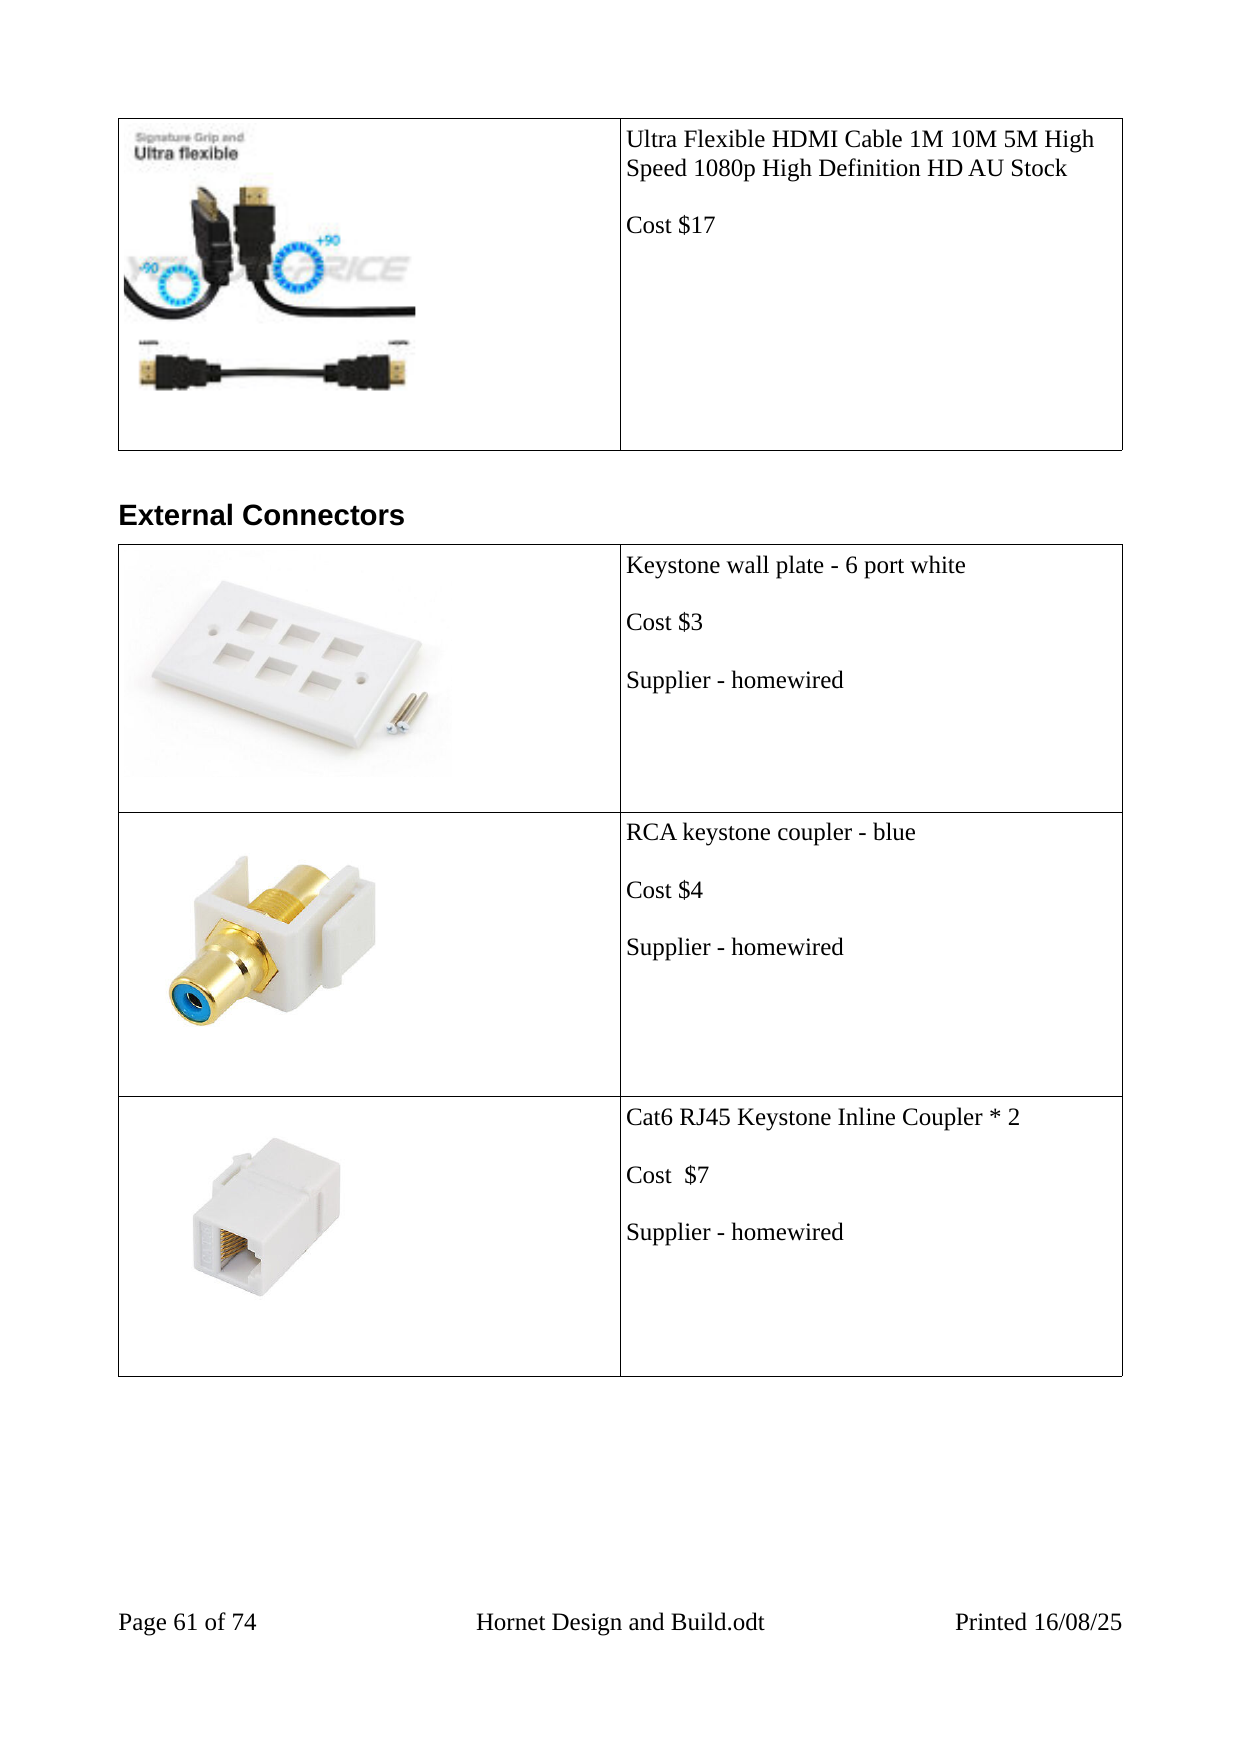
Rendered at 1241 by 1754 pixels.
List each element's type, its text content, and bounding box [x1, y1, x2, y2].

picture [123, 123, 416, 416]
table_cell Ultra Flexible HDMI Cable 1M 10M 5M High Speed 1080p High Definition HD AU Stock Cost $17 [621, 119, 1122, 450]
picture [123, 1102, 407, 1342]
table_cell [119, 119, 620, 450]
table_header [119, 545, 620, 812]
table_cell RCA keystone coupler - blue Cost $4 Supplier - homewired [621, 813, 1122, 1096]
table_cell [119, 1097, 620, 1376]
picture [123, 817, 423, 1062]
subtitle External Connectors [118, 498, 1122, 532]
table_cell [119, 813, 620, 1096]
picture [123, 550, 453, 777]
table_cell Cat6 RJ45 Keystone Inline Coupler * 2 Cost $7 Supplier - homewired [621, 1097, 1122, 1376]
table_header Keystone wall plate - 6 port white Cost $3 Supplier - homewired [621, 545, 1122, 812]
